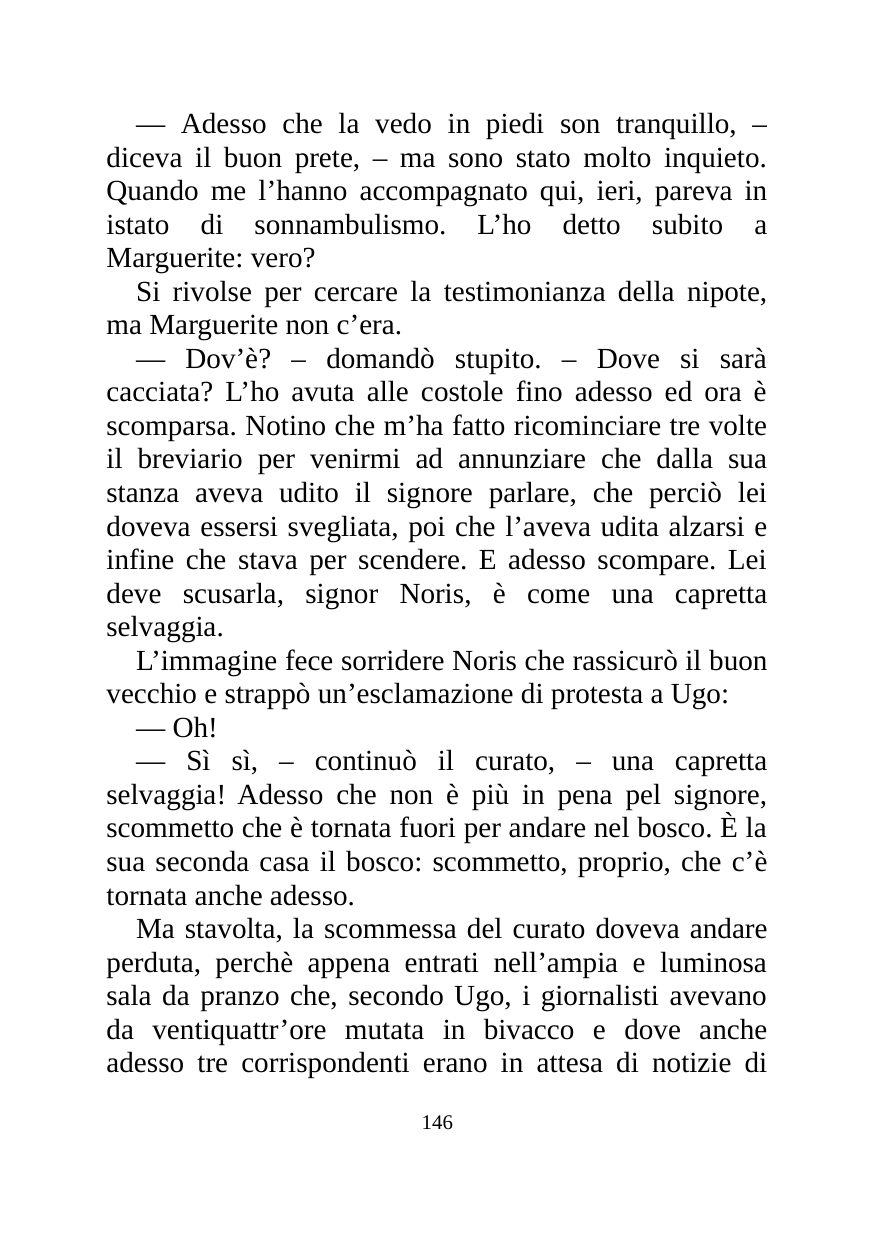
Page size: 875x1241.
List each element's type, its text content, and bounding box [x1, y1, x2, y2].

text — Adesso che la vedo in piedi son tranquillo, – diceva il buon prete, – ma sono stato molto inquieto. Quando me l’hanno accompagnato qui, ieri, pareva in istato di sonnambulismo. L’ho detto subito a Marguerite: vero? [106, 106, 768, 274]
text — Oh! [106, 710, 768, 743]
text — Dov’è? – domandò stupito. – Dove si sarà cacciata? L’ho avuta alle costole fino adesso ed ora è scomparsa. Notino che m’ha fatto ricominciare tre volte il breviario per venirmi ad annunziare che dalla sua stanza aveva udito il signore parlare, che perciò lei doveva essersi svegliata, poi che l’aveva udita alzarsi e infine che stava per scendere. E adesso scompare. Lei deve scusarla, signor Noris, è come una capretta selvaggia. [106, 341, 768, 643]
text Ma stavolta, la scommessa del curato doveva andare perduta, perchè appena entrati nell’ampia e luminosa sala da pranzo che, secondo Ugo, i giornalisti avevano da ventiquattr’ore mutata in bivacco e dove anche adesso tre corrispondenti erano in attesa di notizie di [106, 911, 768, 1079]
text — Sì sì, – continuò il curato, – una capretta selvaggia! Adesso che non è più in pena pel signore, scommetto che è tornata fuori per andare nel bosco. È la sua seconda casa il bosco: scommetto, proprio, che c’è tornata anche adesso. [106, 743, 768, 911]
text Si rivolse per cercare la testimonianza della nipote, ma Marguerite non c’era. [106, 274, 768, 341]
text L’immagine fece sorridere Noris che rassicurò il buon vecchio e strappò un’esclamazione di protesta a Ugo: [106, 643, 768, 710]
